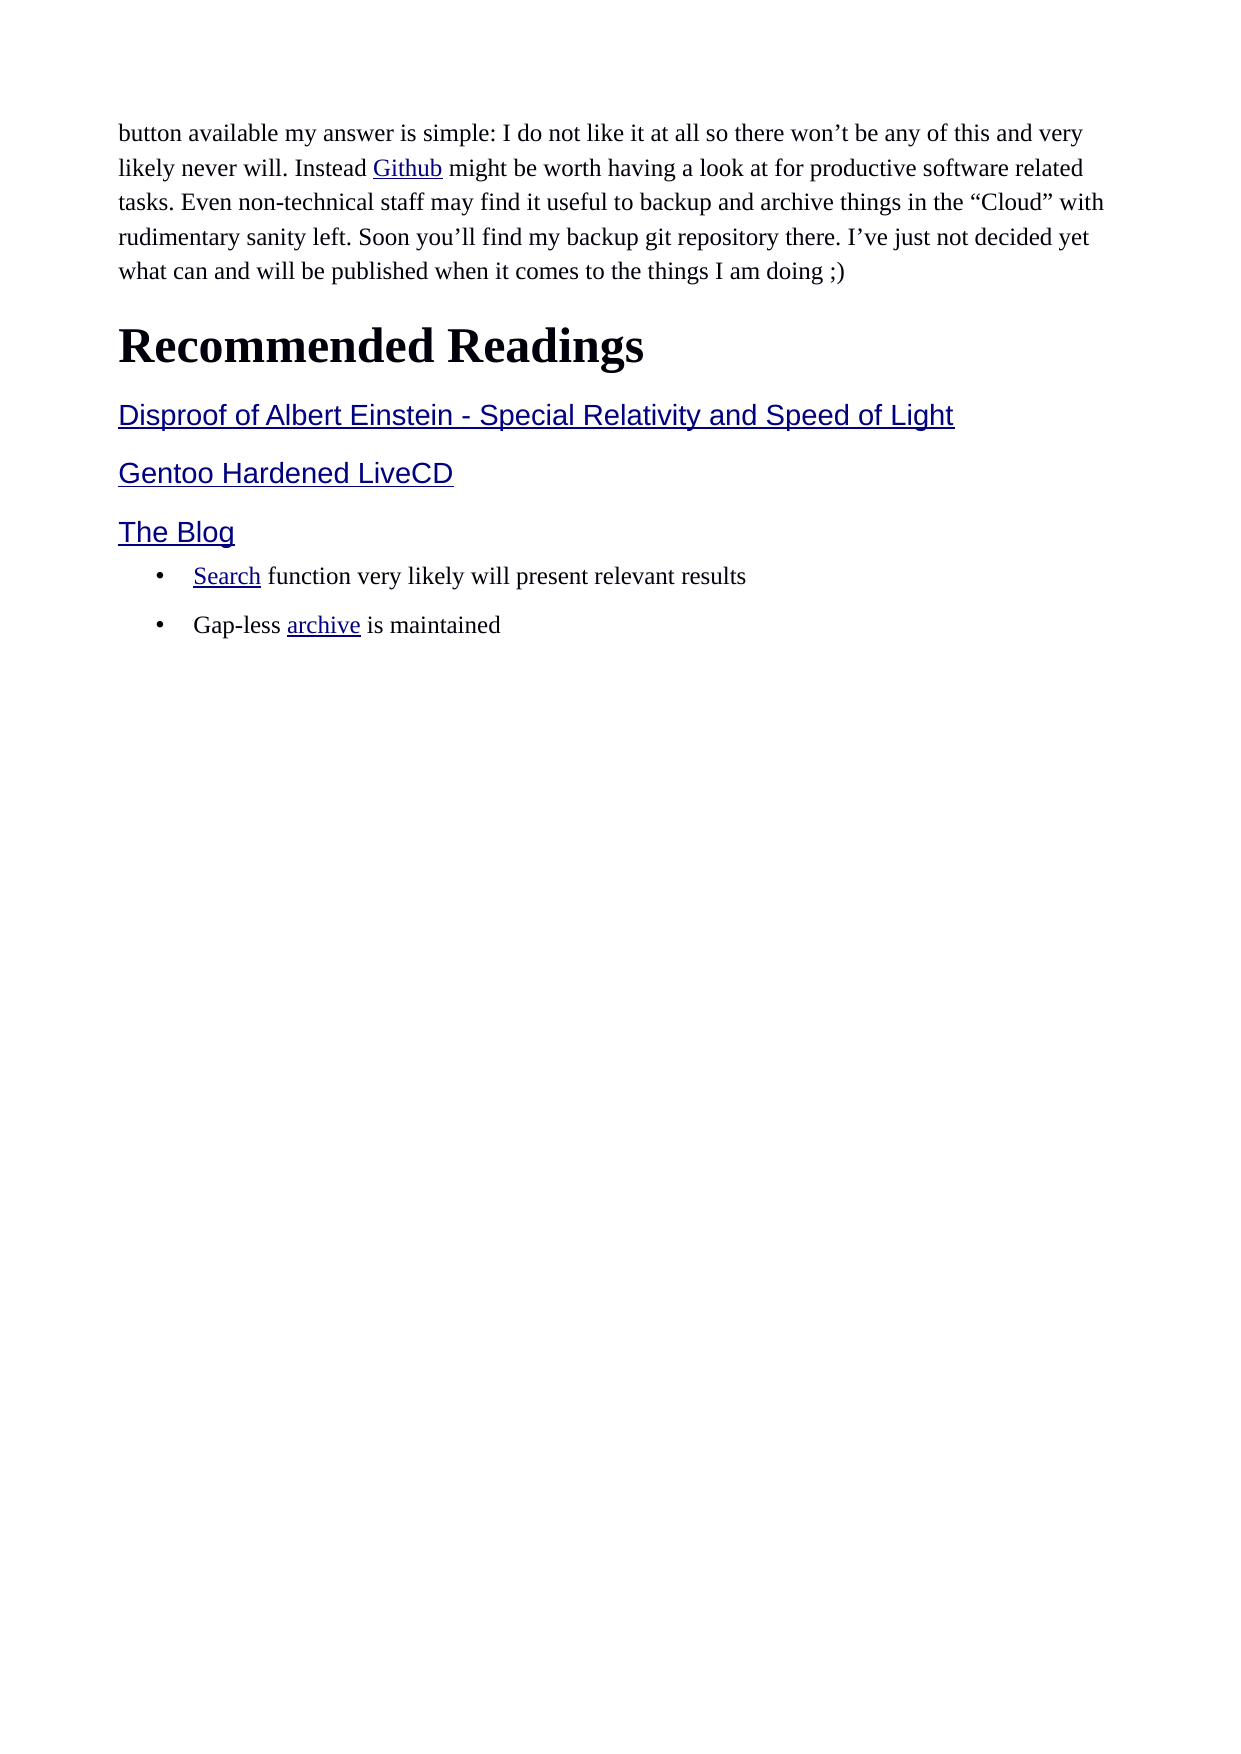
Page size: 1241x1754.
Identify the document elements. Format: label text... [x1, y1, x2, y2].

subtitle Gentoo Hardened LiveCD [118, 457, 1122, 490]
subtitle The Blog [118, 515, 1122, 549]
list Gap-less archive is maintained [156, 610, 1122, 639]
subtitle Recommended Readings [118, 316, 1122, 373]
list Search function very likely will present relevant results [156, 561, 1122, 590]
text button available my answer is simple: I do not like it at all so there won’t be any of this and very likely never will. Instead Github might be worth having a look at for productive software related tasks. Even non-technical staff may find it useful to backup and archive things in the “Cloud” with rudimentary sanity left. Soon you’ll find my backup git repository there. I’ve just not decided yet what can and will be published when it comes to the things I am doing ;) [118, 118, 1122, 285]
subtitle Disproof of Albert Einstein - Special Relativity and Speed of Light [118, 398, 1122, 432]
